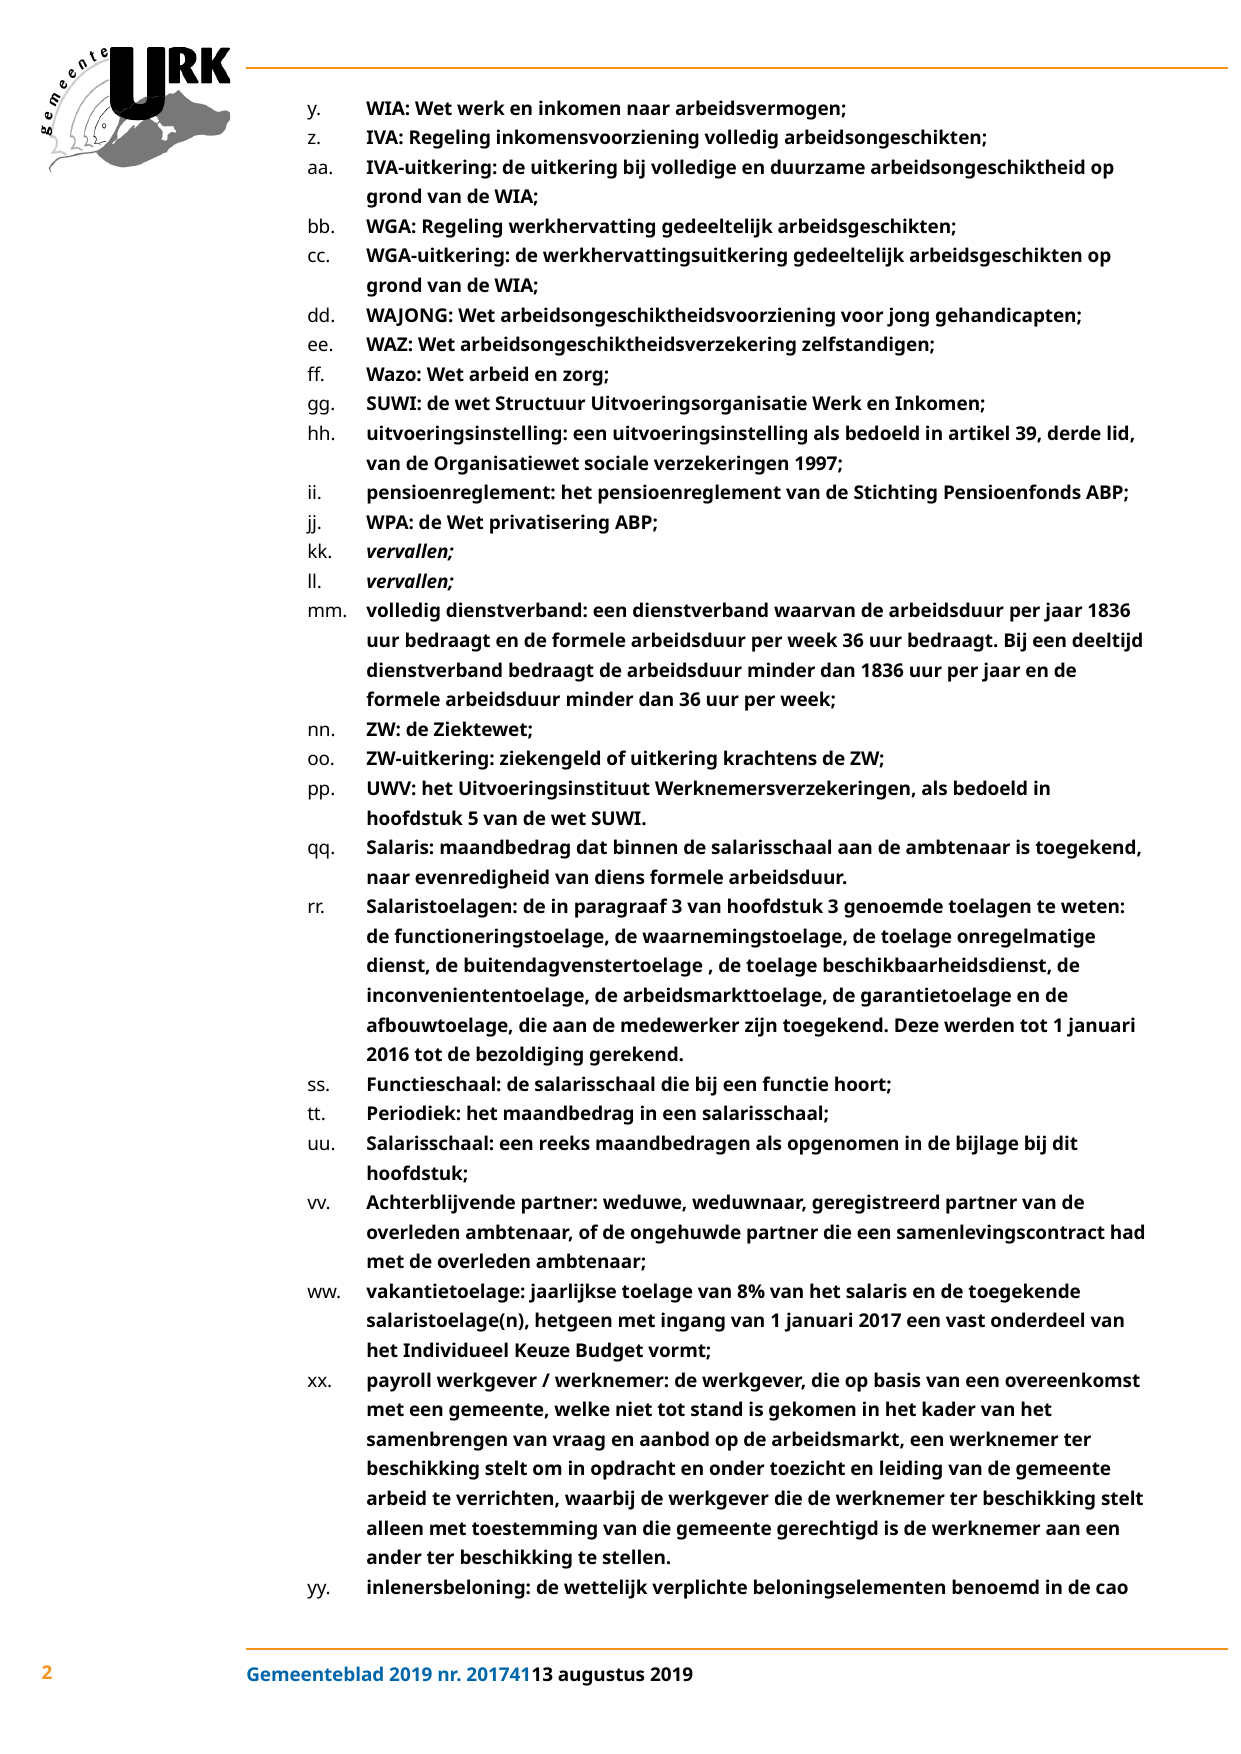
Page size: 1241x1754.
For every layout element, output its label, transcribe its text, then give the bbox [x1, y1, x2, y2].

list SUWI: de wet Structuur Uitvoeringsorganisatie Werk en Inkomen; [307, 391, 1152, 416]
list payroll werkgever / werknemer: de werkgever, die op basis van een overeenkomst met een gemeente, welke niet tot stand is gekomen in het kader van het samenbrengen van vraag en aanbod op de arbeidsmarkt, een werknemer ter beschikking stelt om in opdracht en onder toezicht en leiding van de gemeente arbeid te verrichten, waarbij de werkgever die de werknemer ter beschikking stelt alleen met toestemming van die gemeente gerechtigd is de werknemer aan een ander ter beschikking te stellen. [307, 1367, 1152, 1570]
list vervallen; [307, 568, 1152, 594]
list Salaris: maandbedrag dat binnen de salarisschaal aan de ambtenaar is toegekend, naar evenredigheid van diens formele arbeidsduur. [307, 834, 1152, 890]
list UWV: het Uitvoeringsinstituut Werknemersverzekeringen, als bedoeld in hoofdstuk 5 van de wet SUWI. [307, 775, 1152, 831]
list WAZ: Wet arbeidsongeschiktheidsverzekering zelfstandigen; [307, 331, 1152, 357]
list Salarisschaal: een reeks maandbedragen als opgenomen in de bijlage bij dit hoofdstuk; [307, 1130, 1152, 1186]
list Functieschaal: de salarisschaal die bij een functie hoort; [307, 1071, 1152, 1097]
list ZW-uitkering: ziekengeld of uitkering krachtens de ZW; [307, 746, 1152, 771]
list IVA: Regeling inkomensvoorziening volledig arbeidsongeschikten; [307, 124, 1152, 150]
list pensioenreglement: het pensioenreglement van de Stichting Pensioenfonds ABP; [307, 479, 1152, 505]
list volledig dienstverband: een dienstverband waarvan de arbeidsduur per jaar 1836 uur bedraagt en de formele arbeidsduur per week 36 uur bedraagt. Bij een deeltijd dienstverband bedraagt de arbeidsduur minder dan 1836 uur per jaar en de formele arbeidsduur minder dan 36 uur per week; [307, 598, 1152, 712]
list WPA: de Wet privatisering ABP; [307, 509, 1152, 535]
list inlenersbeloning: de wettelijk verplichte beloningselementen benoemd in de cao [307, 1574, 1152, 1600]
list ZW: de Ziektewet; [307, 716, 1152, 742]
list WAJONG: Wet arbeidsongeschiktheidsvoorziening voor jong gehandicapten; [307, 302, 1152, 328]
list WGA: Regeling werkhervatting gedeeltelijk arbeidsgeschikten; [307, 213, 1152, 239]
list Wazo: Wet arbeid en zorg; [307, 361, 1152, 387]
list uitvoeringsinstelling: een uitvoeringsinstelling als bedoeld in artikel 39, derde lid, van de Organisatiewet sociale verzekeringen 1997; [307, 420, 1152, 476]
list WGA-uitkering: de werkhervattingsuitkering gedeeltelijk arbeidsgeschikten op grond van de WIA; [307, 243, 1152, 298]
list Periodiek: het maandbedrag in een salarisschaal; [307, 1101, 1152, 1126]
picture [41, 47, 231, 172]
list Achterblijvende partner: weduwe, weduwnaar, geregis­treerd partner van de overleden ambtenaar, of de ongehuwde partner die een samenlevingscontract had met de overleden ambtenaar; [307, 1189, 1152, 1274]
list Salaristoelagen: de in paragraaf 3 van hoofdstuk 3 genoemde toelagen te weten: de functioneringstoelage, de waarnemingstoelage, de toelage onregelmatige dienst, de buitendagvenstertoelage , de toelage beschikbaarheidsdienst, de inconveniententoelage, de arbeidsmarkttoelage, de garantietoelage en de afbouwtoelage, die aan de medewerker zijn toegekend. Deze werden tot 1 januari 2016 tot de bezoldiging gerekend. [307, 893, 1152, 1067]
list IVA-uitkering: de uitkering bij volledige en duurzame arbeidsongeschiktheid op grond van de WIA; [307, 154, 1152, 209]
list WIA: Wet werk en inkomen naar arbeidsvermogen; [307, 95, 1152, 121]
list vakantietoelage: jaarlijkse toelage van 8% van het salaris en de toegekende salaristoelage(n), hetgeen met ingang van 1 januari 2017 een vast onderdeel van het Individueel Keuze Budget vormt; [307, 1278, 1152, 1363]
list vervallen; [307, 538, 1152, 564]
